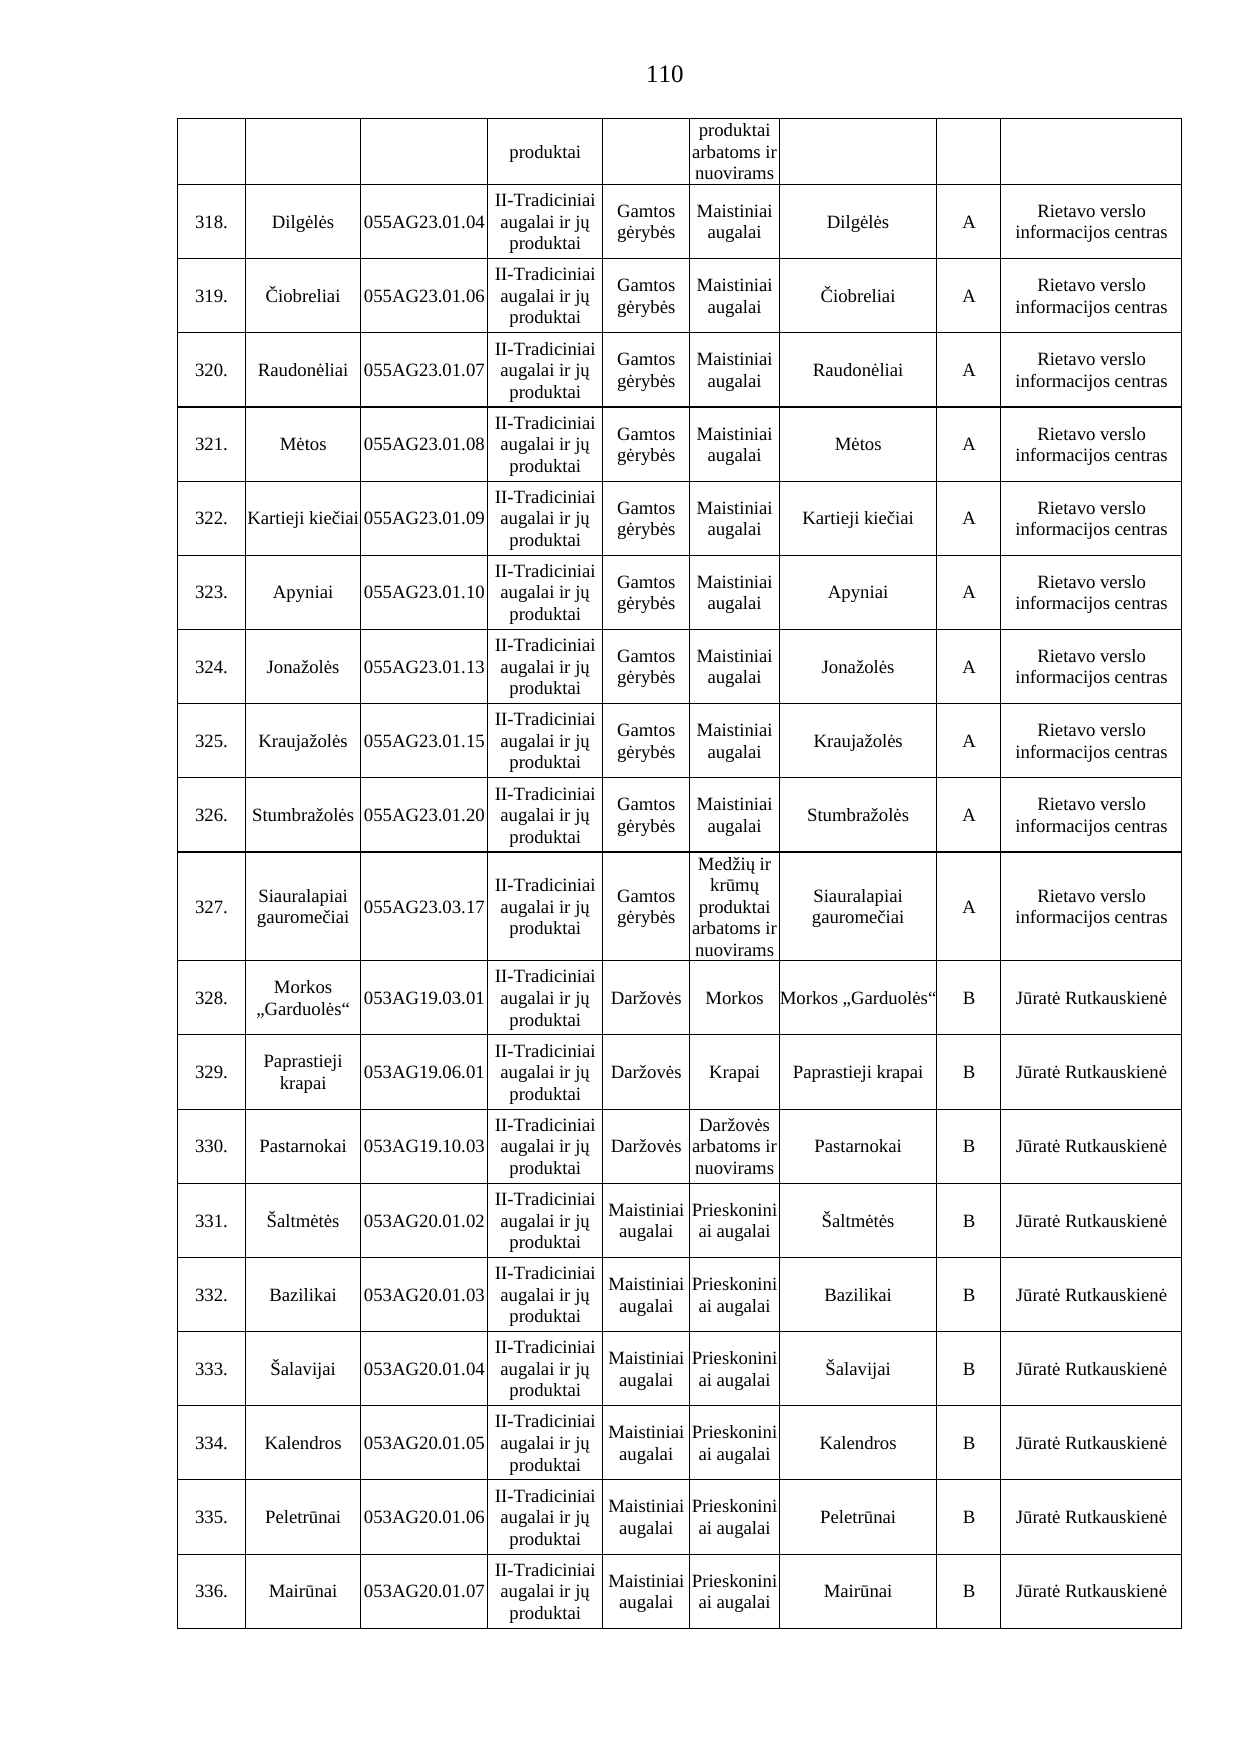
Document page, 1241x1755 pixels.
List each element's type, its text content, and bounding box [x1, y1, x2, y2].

table_cell Gamtos gėrybės [603, 556, 689, 629]
table_cell B [937, 1258, 1000, 1331]
table_cell Gamtos gėrybės [603, 333, 689, 406]
table_cell Maistiniai augalai [690, 630, 779, 703]
table_cell Stumbražolės [246, 778, 360, 851]
table_cell II-Tradiciniai augalai ir jų produktai [488, 778, 602, 851]
table_cell II-Tradiciniai augalai ir jų produktai [488, 556, 602, 629]
table_cell B [937, 1332, 1000, 1405]
table_cell A [937, 704, 1000, 777]
table_cell 323. [178, 556, 245, 629]
table_cell Rietavo verslo informacijos centras [1001, 556, 1181, 629]
table_cell [1001, 119, 1181, 184]
table_cell 053AG19.10.03 [361, 1110, 487, 1183]
table_cell Čiobreliai [246, 259, 360, 332]
table_cell Jūratė Rutkauskienė [1001, 1406, 1181, 1479]
table_cell Maistiniai augalai [690, 259, 779, 332]
table_cell 336. [178, 1555, 245, 1628]
table_cell II-Tradiciniai augalai ir jų produktai [488, 1406, 602, 1479]
table_cell 329. [178, 1035, 245, 1108]
table_cell 055AG23.01.07 [361, 333, 487, 406]
table_cell II-Tradiciniai augalai ir jų produktai [488, 259, 602, 332]
table_cell Jūratė Rutkauskienė [1001, 1110, 1181, 1183]
table_cell A [937, 556, 1000, 629]
table_cell Daržovės [603, 1110, 689, 1183]
table_cell Rietavo verslo informacijos centras [1001, 630, 1181, 703]
table_cell Rietavo verslo informacijos centras [1001, 778, 1181, 851]
table_cell Pastarnokai [246, 1110, 360, 1183]
table_cell II-Tradiciniai augalai ir jų produktai [488, 1480, 602, 1553]
table_cell Prieskoniniai augalai [690, 1332, 779, 1405]
table_cell Maistiniai augalai [603, 1332, 689, 1405]
table_cell Dilgėlės [780, 185, 936, 258]
table_cell II-Tradiciniai augalai ir jų produktai [488, 1332, 602, 1405]
table_cell Prieskoniniai augalai [690, 1184, 779, 1257]
table_cell Maistiniai augalai [603, 1406, 689, 1479]
table_cell 053AG20.01.07 [361, 1555, 487, 1628]
table_cell A [937, 333, 1000, 406]
table_cell Prieskoniniai augalai [690, 1258, 779, 1331]
table_cell Rietavo verslo informacijos centras [1001, 333, 1181, 406]
table_cell B [937, 1480, 1000, 1553]
table_cell A [937, 630, 1000, 703]
table_cell 055AG23.01.06 [361, 259, 487, 332]
table_cell 055AG23.01.08 [361, 408, 487, 481]
table_cell 318. [178, 185, 245, 258]
table_cell Bazilikai [780, 1258, 936, 1331]
table_cell Maistiniai augalai [603, 1555, 689, 1628]
table_cell II-Tradiciniai augalai ir jų produktai [488, 1258, 602, 1331]
table_cell 325. [178, 704, 245, 777]
table_cell Šalavijai [246, 1332, 360, 1405]
table_cell Prieskoniniai augalai [690, 1406, 779, 1479]
table_cell Maistiniai augalai [690, 778, 779, 851]
table_cell Rietavo verslo informacijos centras [1001, 185, 1181, 258]
table_cell 053AG20.01.05 [361, 1406, 487, 1479]
table_cell Maistiniai augalai [603, 1184, 689, 1257]
table_cell Peletrūnai [780, 1480, 936, 1553]
table_cell produktai arbatoms ir nuovirams [690, 119, 779, 184]
table_cell Bazilikai [246, 1258, 360, 1331]
table_cell 055AG23.01.04 [361, 185, 487, 258]
table_cell 319. [178, 259, 245, 332]
table_cell Jonažolės [246, 630, 360, 703]
table_cell Kartieji kiečiai [780, 482, 936, 555]
table_cell 335. [178, 1480, 245, 1553]
table_cell Jūratė Rutkauskienė [1001, 1480, 1181, 1553]
table_cell Rietavo verslo informacijos centras [1001, 853, 1181, 960]
table_cell 320. [178, 333, 245, 406]
table_cell Rietavo verslo informacijos centras [1001, 408, 1181, 481]
table_cell Maistiniai augalai [690, 408, 779, 481]
table_cell 055AG23.01.15 [361, 704, 487, 777]
table_cell Siauralapiai gauromečiai [246, 853, 360, 960]
table_cell Raudonėliai [780, 333, 936, 406]
table_cell [937, 119, 1000, 184]
table_cell II-Tradiciniai augalai ir jų produktai [488, 333, 602, 406]
table_cell Gamtos gėrybės [603, 259, 689, 332]
table_cell Mėtos [780, 408, 936, 481]
table_cell Morkos [690, 961, 779, 1034]
table_cell Jūratė Rutkauskienė [1001, 1258, 1181, 1331]
table_cell [780, 119, 936, 184]
table_cell Gamtos gėrybės [603, 408, 689, 481]
table_cell Jūratė Rutkauskienė [1001, 1035, 1181, 1108]
table_cell II-Tradiciniai augalai ir jų produktai [488, 408, 602, 481]
table_cell 055AG23.01.13 [361, 630, 487, 703]
table_cell Kalendros [246, 1406, 360, 1479]
table_cell Medžių ir krūmų produktai arbatoms ir nuovirams [690, 853, 779, 960]
table_cell 053AG20.01.03 [361, 1258, 487, 1331]
table_cell [246, 119, 360, 184]
table_cell produktai [488, 119, 602, 184]
table_cell Paprastieji krapai [780, 1035, 936, 1108]
table_cell Kalendros [780, 1406, 936, 1479]
table_cell 322. [178, 482, 245, 555]
table_cell Jonažolės [780, 630, 936, 703]
table_cell A [937, 778, 1000, 851]
table_cell 331. [178, 1184, 245, 1257]
table_cell 330. [178, 1110, 245, 1183]
table_cell Gamtos gėrybės [603, 704, 689, 777]
table_cell Stumbražolės [780, 778, 936, 851]
table_cell B [937, 1035, 1000, 1108]
table_cell B [937, 1184, 1000, 1257]
table_cell Kartieji kiečiai [246, 482, 360, 555]
table_cell Paprastieji krapai [246, 1035, 360, 1108]
table_cell 327. [178, 853, 245, 960]
table_cell Maistiniai augalai [690, 704, 779, 777]
table_cell Jūratė Rutkauskienė [1001, 1184, 1181, 1257]
table_cell Kraujažolės [246, 704, 360, 777]
table_cell Maistiniai augalai [603, 1480, 689, 1553]
table_cell Kraujažolės [780, 704, 936, 777]
table_cell Jūratė Rutkauskienė [1001, 1555, 1181, 1628]
table_cell Gamtos gėrybės [603, 185, 689, 258]
table_cell [603, 119, 689, 184]
table_cell Prieskoniniai augalai [690, 1480, 779, 1553]
table_cell Maistiniai augalai [690, 333, 779, 406]
table_cell Jūratė Rutkauskienė [1001, 1332, 1181, 1405]
table_cell II-Tradiciniai augalai ir jų produktai [488, 704, 602, 777]
table_cell Maistiniai augalai [603, 1258, 689, 1331]
table_cell Gamtos gėrybės [603, 778, 689, 851]
table_cell Prieskoniniai augalai [690, 1555, 779, 1628]
table_cell Šaltmėtės [780, 1184, 936, 1257]
table_cell Maistiniai augalai [690, 185, 779, 258]
table_cell Daržovės [603, 1035, 689, 1108]
table_cell Rietavo verslo informacijos centras [1001, 259, 1181, 332]
table_cell 055AG23.01.10 [361, 556, 487, 629]
table_cell B [937, 1406, 1000, 1479]
table_cell Daržovės [603, 961, 689, 1034]
table_cell 332. [178, 1258, 245, 1331]
table_cell Raudonėliai [246, 333, 360, 406]
table_cell II-Tradiciniai augalai ir jų produktai [488, 1555, 602, 1628]
table_cell Morkos „Garduolės“ [780, 961, 936, 1034]
table_cell 334. [178, 1406, 245, 1479]
table_cell Pastarnokai [780, 1110, 936, 1183]
table_cell Mėtos [246, 408, 360, 481]
table_cell [178, 119, 245, 184]
table_cell Gamtos gėrybės [603, 482, 689, 555]
table_cell 053AG20.01.06 [361, 1480, 487, 1553]
table_cell Šaltmėtės [246, 1184, 360, 1257]
table_cell 333. [178, 1332, 245, 1405]
table_cell II-Tradiciniai augalai ir jų produktai [488, 1035, 602, 1108]
table_cell 053AG20.01.02 [361, 1184, 487, 1257]
table_cell Mairūnai [780, 1555, 936, 1628]
table_cell A [937, 259, 1000, 332]
table_cell Apyniai [246, 556, 360, 629]
table_cell Siauralapiai gauromečiai [780, 853, 936, 960]
table_cell [361, 119, 487, 184]
table_cell A [937, 853, 1000, 960]
table_cell II-Tradiciniai augalai ir jų produktai [488, 185, 602, 258]
table_cell 053AG19.06.01 [361, 1035, 487, 1108]
table_cell B [937, 1110, 1000, 1183]
table_cell Čiobreliai [780, 259, 936, 332]
table_cell Morkos „Garduolės“ [246, 961, 360, 1034]
table_cell Daržovės arbatoms ir nuovirams [690, 1110, 779, 1183]
table_cell Rietavo verslo informacijos centras [1001, 482, 1181, 555]
table_cell 053AG20.01.04 [361, 1332, 487, 1405]
table_cell A [937, 185, 1000, 258]
table_cell Gamtos gėrybės [603, 630, 689, 703]
table_cell 055AG23.01.20 [361, 778, 487, 851]
table_cell Apyniai [780, 556, 936, 629]
table_cell B [937, 1555, 1000, 1628]
table_cell Peletrūnai [246, 1480, 360, 1553]
table_cell Jūratė Rutkauskienė [1001, 961, 1181, 1034]
table_cell A [937, 408, 1000, 481]
table_cell Šalavijai [780, 1332, 936, 1405]
table_cell Maistiniai augalai [690, 482, 779, 555]
table_cell 328. [178, 961, 245, 1034]
table_cell B [937, 961, 1000, 1034]
table_cell II-Tradiciniai augalai ir jų produktai [488, 961, 602, 1034]
table_cell 326. [178, 778, 245, 851]
table_cell 053AG19.03.01 [361, 961, 487, 1034]
table_cell II-Tradiciniai augalai ir jų produktai [488, 1110, 602, 1183]
table_cell 055AG23.03.17 [361, 853, 487, 960]
table_cell Mairūnai [246, 1555, 360, 1628]
table_cell II-Tradiciniai augalai ir jų produktai [488, 853, 602, 960]
table_cell Maistiniai augalai [690, 556, 779, 629]
table_cell II-Tradiciniai augalai ir jų produktai [488, 630, 602, 703]
table_cell 321. [178, 408, 245, 481]
table_cell Gamtos gėrybės [603, 853, 689, 960]
table_cell Rietavo verslo informacijos centras [1001, 704, 1181, 777]
table_cell II-Tradiciniai augalai ir jų produktai [488, 1184, 602, 1257]
table_cell 055AG23.01.09 [361, 482, 487, 555]
table_cell Dilgėlės [246, 185, 360, 258]
table_cell Krapai [690, 1035, 779, 1108]
table_cell II-Tradiciniai augalai ir jų produktai [488, 482, 602, 555]
table_cell 324. [178, 630, 245, 703]
table_cell A [937, 482, 1000, 555]
